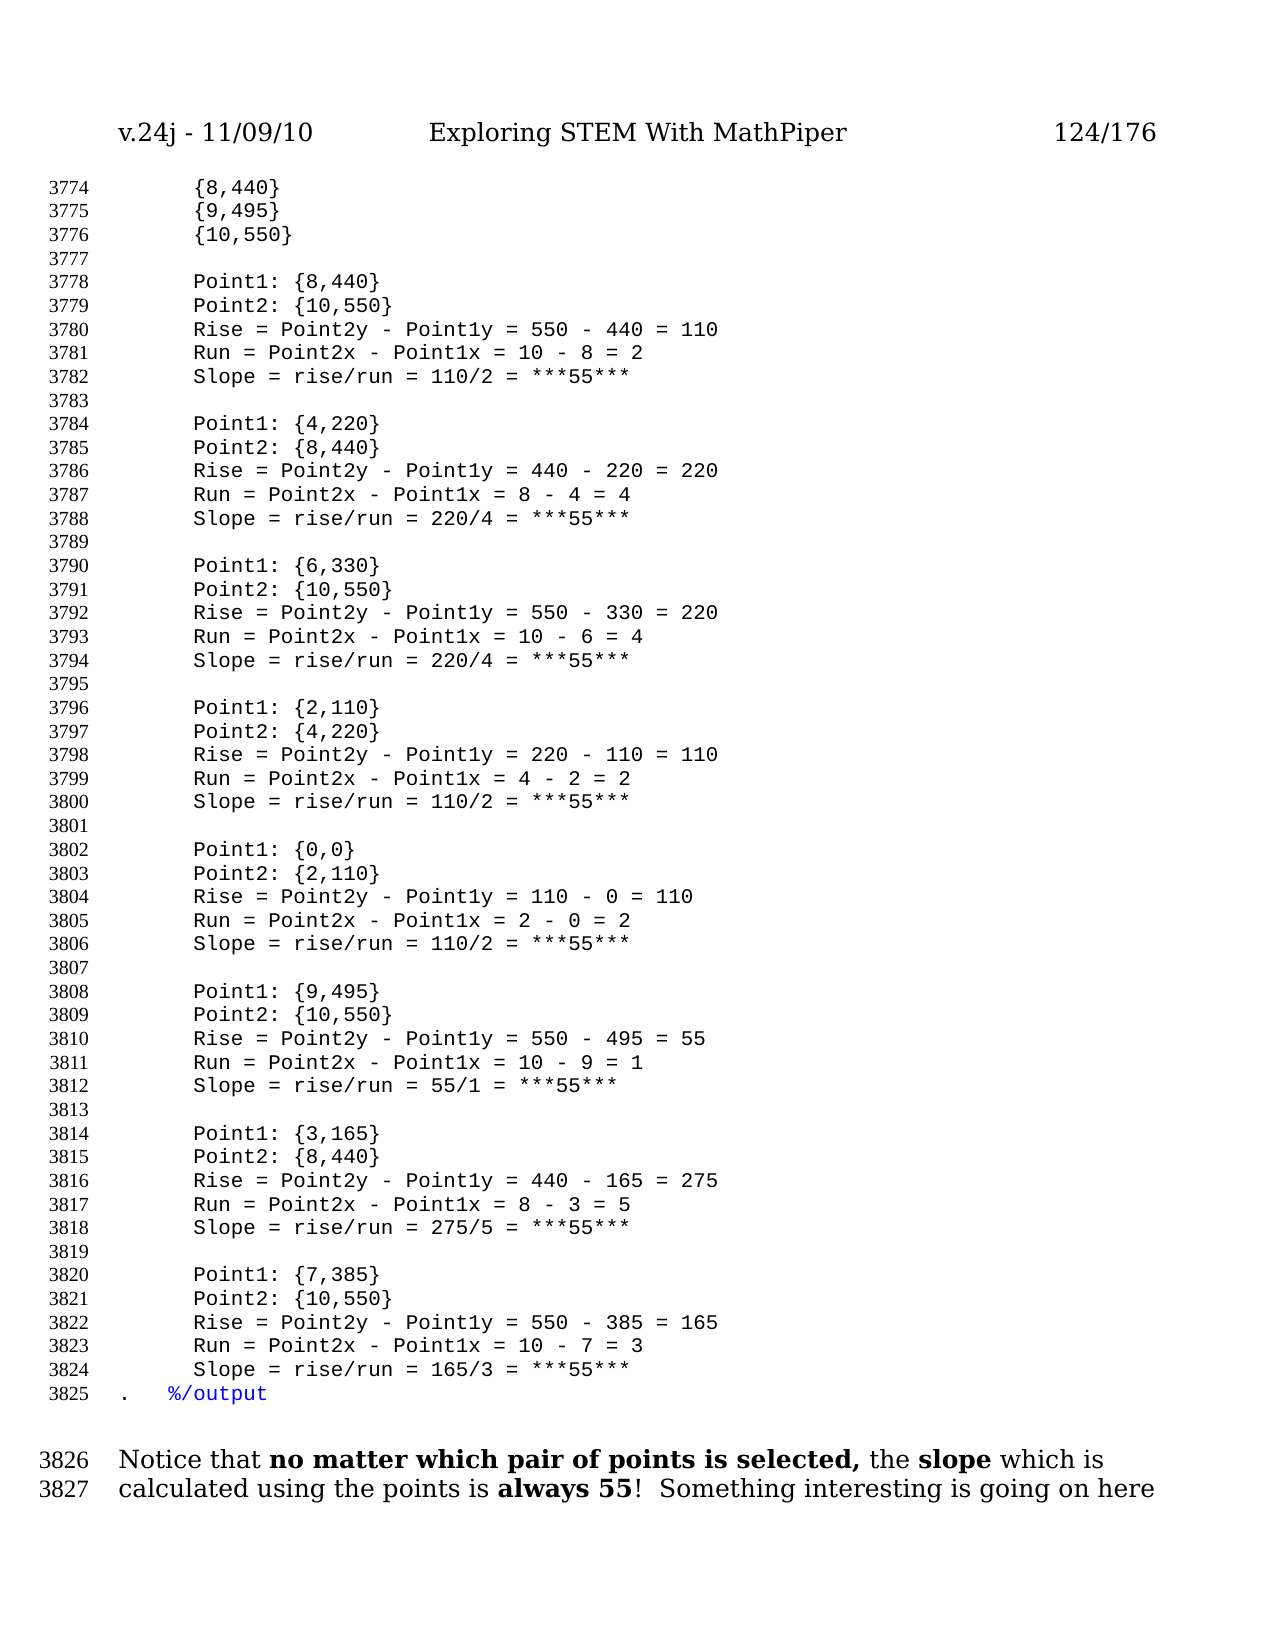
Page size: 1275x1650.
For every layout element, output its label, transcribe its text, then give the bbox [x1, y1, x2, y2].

text Rise = Point2y - Point1y = 440 - 165 = 275 [118, 1170, 1157, 1193]
text {9,495} [118, 200, 1157, 224]
text Slope = rise/run = 110/2 = ***55*** [118, 792, 1157, 815]
text Slope = rise/run = 55/1 = ***55*** [118, 1075, 1157, 1099]
text Point2: {2,110} [118, 862, 1157, 886]
text Point1: {0,0} [118, 839, 1157, 862]
text Point2: {10,550} [118, 1288, 1157, 1312]
text Slope = rise/run = 220/4 = ***55*** [118, 650, 1157, 673]
text Notice that no matter which pair of points is selected, the slope which is calculated using the points is always 55! Something interesting is going on here [118, 1445, 1157, 1503]
text Point1: {7,385} [118, 1264, 1157, 1288]
text Rise = Point2y - Point1y = 110 - 0 = 110 [118, 886, 1157, 910]
text Point1: {2,110} [118, 697, 1157, 721]
text Point2: {10,550} [118, 295, 1157, 319]
text . %/output [118, 1383, 1157, 1406]
text Slope = rise/run = 110/2 = ***55*** [118, 933, 1157, 957]
text Rise = Point2y - Point1y = 550 - 440 = 110 [118, 319, 1157, 342]
text {8,440} [118, 177, 1157, 200]
text Slope = rise/run = 165/3 = ***55*** [118, 1359, 1157, 1383]
text Slope = rise/run = 110/2 = ***55*** [118, 366, 1157, 389]
text Run = Point2x - Point1x = 10 - 7 = 3 [118, 1335, 1157, 1359]
text Rise = Point2y - Point1y = 550 - 495 = 55 [118, 1028, 1157, 1052]
text Run = Point2x - Point1x = 2 - 0 = 2 [118, 910, 1157, 933]
text Rise = Point2y - Point1y = 550 - 330 = 220 [118, 602, 1157, 626]
text Point1: {9,495} [118, 981, 1157, 1004]
text Point2: {4,220} [118, 721, 1157, 744]
text Point2: {10,550} [118, 1004, 1157, 1028]
text Run = Point2x - Point1x = 4 - 2 = 2 [118, 768, 1157, 792]
text Point1: {4,220} [118, 413, 1157, 437]
text Point1: {8,440} [118, 271, 1157, 295]
text Point1: {6,330} [118, 555, 1157, 579]
text Run = Point2x - Point1x = 8 - 4 = 4 [118, 484, 1157, 508]
text Run = Point2x - Point1x = 10 - 8 = 2 [118, 342, 1157, 366]
text Slope = rise/run = 220/4 = ***55*** [118, 508, 1157, 531]
text Rise = Point2y - Point1y = 220 - 110 = 110 [118, 744, 1157, 768]
text Run = Point2x - Point1x = 10 - 6 = 4 [118, 626, 1157, 650]
text Run = Point2x - Point1x = 8 - 3 = 5 [118, 1193, 1157, 1217]
text Point2: {8,440} [118, 1146, 1157, 1170]
text {10,550} [118, 224, 1157, 248]
text Slope = rise/run = 275/5 = ***55*** [118, 1217, 1157, 1241]
text Rise = Point2y - Point1y = 440 - 220 = 220 [118, 461, 1157, 484]
text Run = Point2x - Point1x = 10 - 9 = 1 [118, 1052, 1157, 1075]
text Rise = Point2y - Point1y = 550 - 385 = 165 [118, 1312, 1157, 1335]
text Point1: {3,165} [118, 1123, 1157, 1146]
text Point2: {8,440} [118, 437, 1157, 461]
text Point2: {10,550} [118, 579, 1157, 602]
